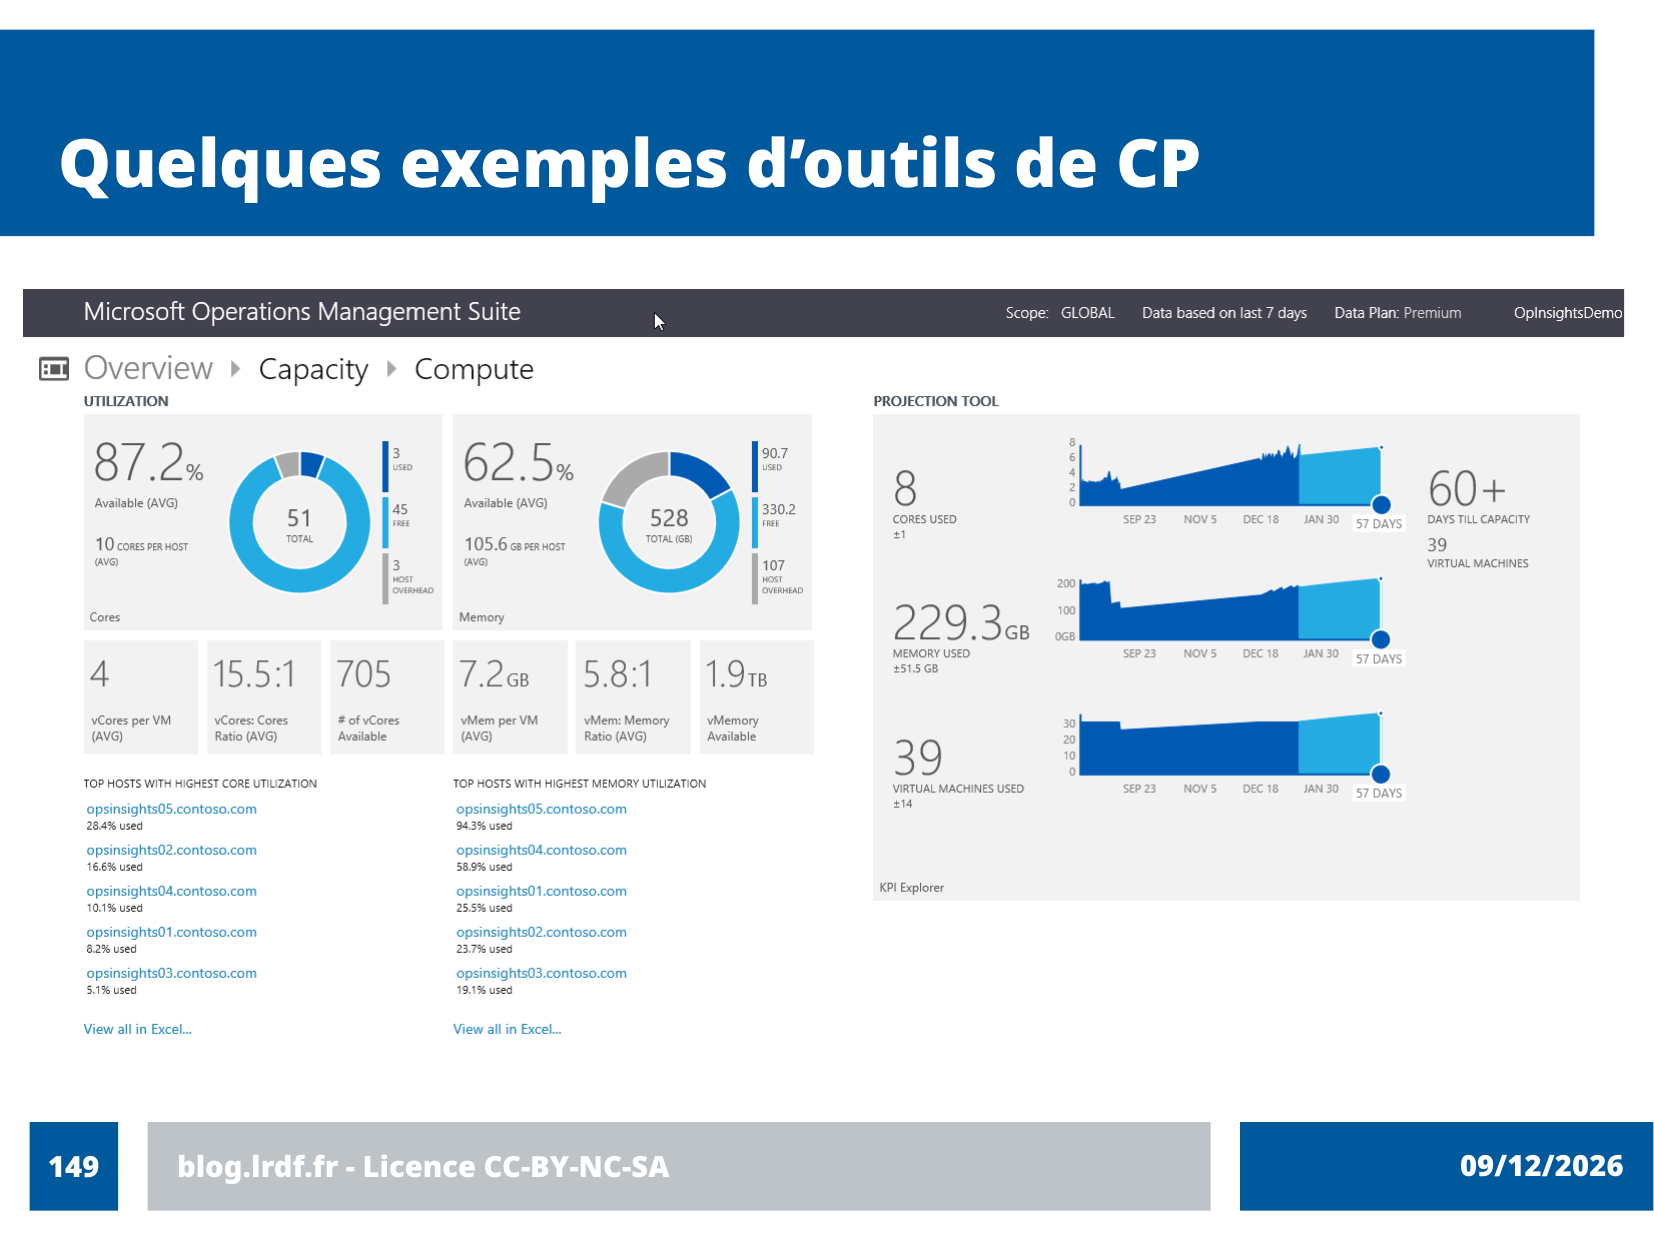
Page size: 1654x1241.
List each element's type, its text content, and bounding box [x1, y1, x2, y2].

picture [23, 289, 1625, 1050]
title Quelques exemples d’outils de CP [59, 59, 1595, 207]
